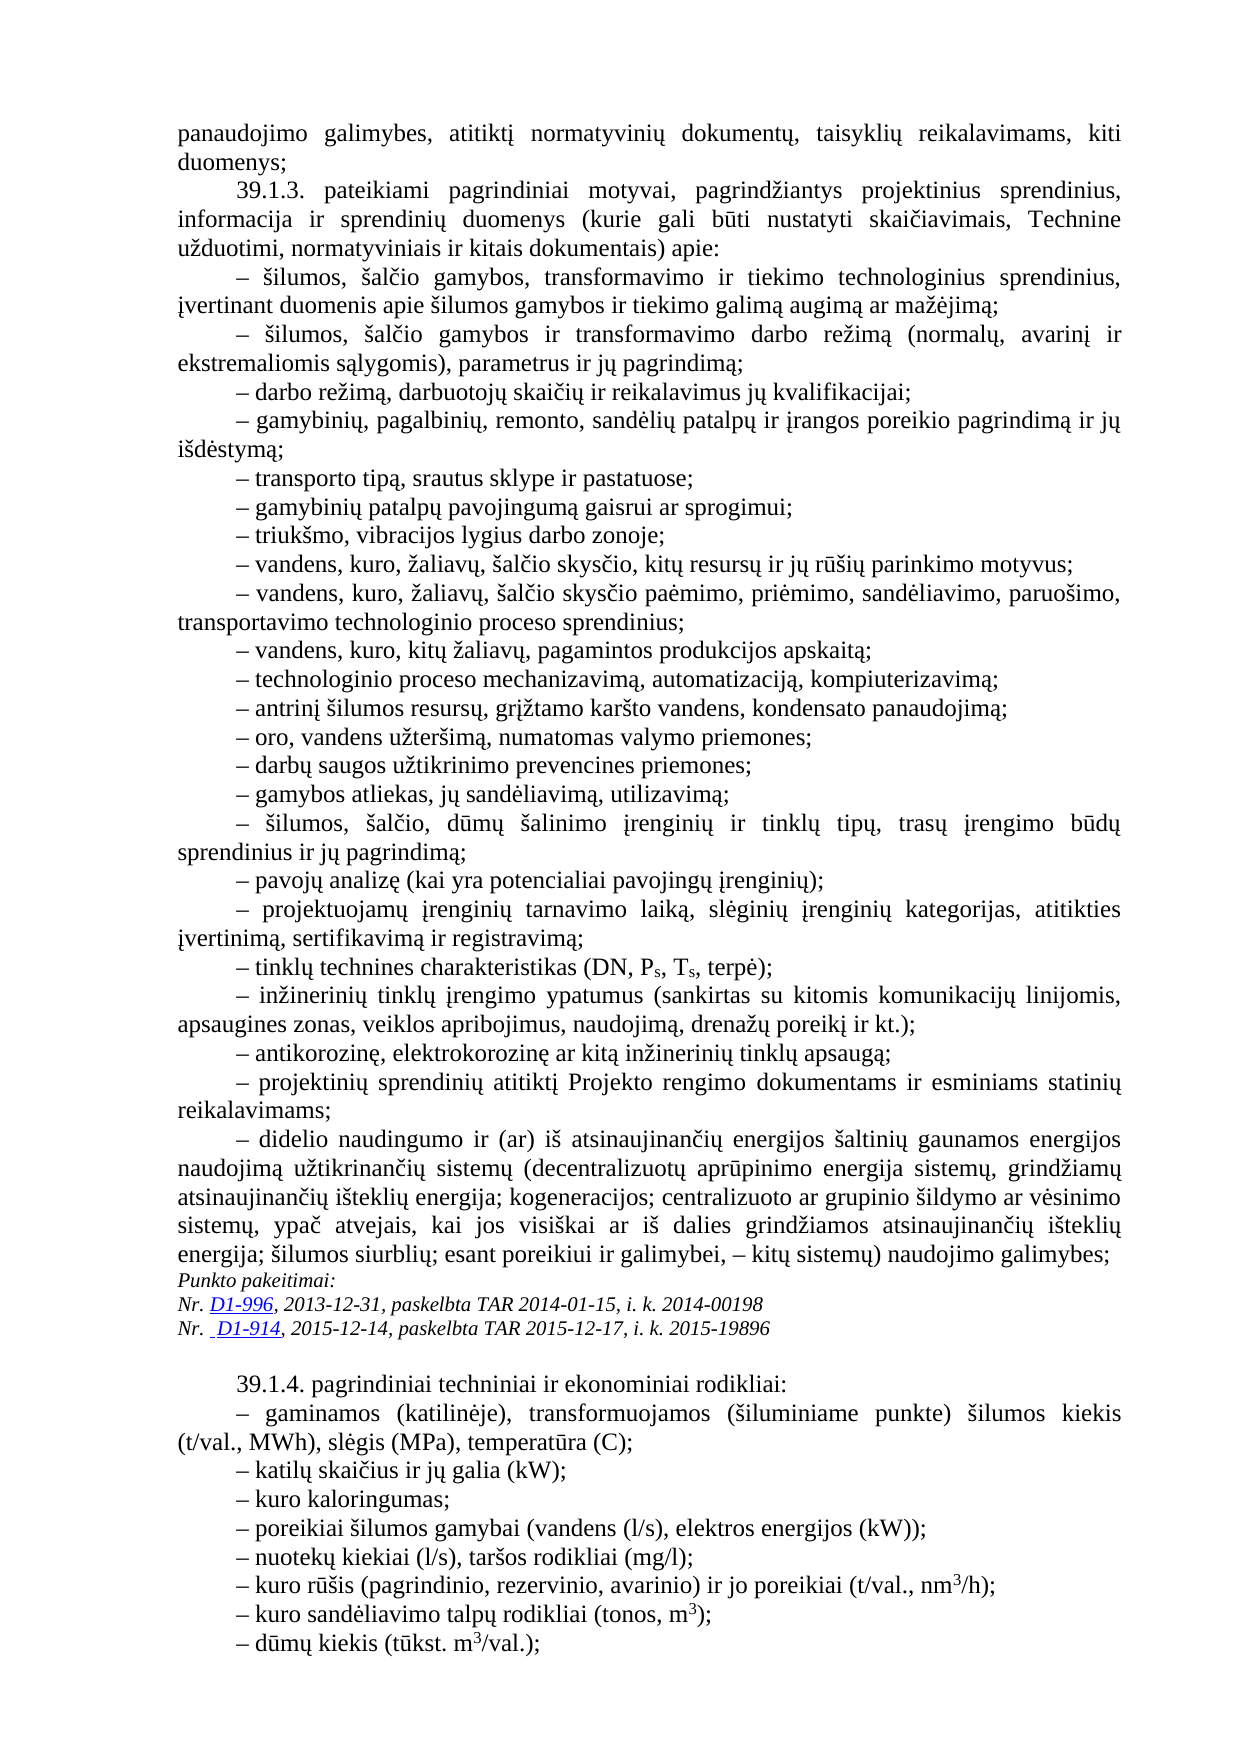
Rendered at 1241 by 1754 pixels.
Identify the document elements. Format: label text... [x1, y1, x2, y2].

text 39.1.4. pagrindiniai techniniai ir ekonominiai rodikliai: [177, 1369, 1122, 1398]
text – projektuojamų įrenginių tarnavimo laiką, slėginių įrenginių kategorijas, atitikties įvertinimą, sertifikavimą ir registravimą; [177, 894, 1122, 952]
text – transporto tipą, srautus sklype ir pastatuose; [177, 463, 1122, 492]
text panaudojimo galimybes, atitiktį normatyvinių dokumentų, taisyklių reikalavimams, kiti duomenys; [177, 118, 1122, 176]
text – šilumos, šalčio gamybos, transformavimo ir tiekimo technologinius sprendinius, įvertinant duomenis apie šilumos gamybos ir tiekimo galimą augimą ar mažėjimą; [177, 262, 1122, 319]
text – gamybinių patalpų pavojingumą gaisrui ar sprogimui; [177, 492, 1122, 521]
text – inžinerinių tinklų įrengimo ypatumus (sankirtas su kitomis komunikacijų linijomis, apsaugines zonas, veiklos apribojimus, naudojimą, drenažų poreikį ir kt.); [177, 981, 1122, 1038]
text – vandens, kuro, žaliavų, šalčio skysčio, kitų resursų ir jų rūšių parinkimo motyvus; [177, 549, 1122, 578]
text – katilų skaičius ir jų galia (kW); [177, 1455, 1122, 1484]
text – kuro rūšis (pagrindinio, rezervinio, avarinio) ir jo poreikiai (t/val., nm3/h); [177, 1570, 1122, 1599]
text – pavojų analizę (kai yra potencialiai pavojingų įrenginių); [177, 866, 1122, 894]
text – didelio naudingumo ir (ar) iš atsinaujinančių energijos šaltinių gaunamos energijos naudojimą užtikrinančių sistemų (decentralizuotų aprūpinimo energija sistemų, grindžiamų atsinaujinančių išteklių energija; kogeneracijos; centralizuoto ar grupinio šildymo ar vėsinimo sistemų, ypač atvejais, kai jos visiškai ar iš dalies grindžiamos atsinaujinančių išteklių energija; šilumos siurblių; esant poreikiui ir galimybei, – kitų sistemų) naudojimo galimybes; [177, 1124, 1122, 1268]
text Nr. D1-914, 2015-12-14, paskelbta TAR 2015-12-17, i. k. 2015-19896 [177, 1316, 1122, 1340]
text Punkto pakeitimai: [177, 1268, 1122, 1292]
text – projektinių sprendinių atitiktį Projekto rengimo dokumentams ir esminiams statinių reikalavimams; [177, 1067, 1122, 1124]
text – gamybinių, pagalbinių, remonto, sandėlių patalpų ir įrangos poreikio pagrindimą ir jų išdėstymą; [177, 406, 1122, 463]
text – technologinio proceso mechanizavimą, automatizaciją, kompiuterizavimą; [177, 664, 1122, 693]
text – antrinį šilumos resursų, grįžtamo karšto vandens, kondensato panaudojimą; [177, 693, 1122, 722]
text – tinklų technines charakteristikas (DN, Ps, Ts, terpė); [177, 952, 1122, 981]
text – oro, vandens užteršimą, numatomas valymo priemones; [236, 722, 1122, 751]
text – kuro sandėliavimo talpų rodikliai (tonos, m3); [177, 1599, 1122, 1628]
text – poreikiai šilumos gamybai (vandens (l/s), elektros energijos (kW)); [177, 1513, 1122, 1542]
text – triukšmo, vibracijos lygius darbo zonoje; [177, 521, 1122, 549]
text – antikorozinę, elektrokorozinę ar kitą inžinerinių tinklų apsaugą; [177, 1038, 1122, 1067]
text – šilumos, šalčio gamybos ir transformavimo darbo režimą (normalų, avarinį ir ekstremaliomis sąlygomis), parametrus ir jų pagrindimą; [177, 319, 1122, 377]
text Nr. D1-996, 2013-12-31, paskelbta TAR 2014-01-15, i. k. 2014-00198 [177, 1292, 1122, 1316]
text – vandens, kuro, žaliavų, šalčio skysčio paėmimo, priėmimo, sandėliavimo, paruošimo, transportavimo technologinio proceso sprendinius; [177, 578, 1122, 636]
text – šilumos, šalčio, dūmų šalinimo įrenginių ir tinklų tipų, trasų įrengimo būdų sprendinius ir jų pagrindimą; [177, 808, 1122, 866]
text – kuro kaloringumas; [177, 1484, 1122, 1513]
text – darbų saugos užtikrinimo prevencines priemones; [177, 751, 1122, 779]
text – vandens, kuro, kitų žaliavų, pagamintos produkcijos apskaitą; [177, 636, 1122, 664]
text – gaminamos (katilinėje), transformuojamos (šiluminiame punkte) šilumos kiekis (t/val., MWh), slėgis (MPa), temperatūra (C); [177, 1398, 1122, 1455]
text – dūmų kiekis (tūkst. m3/val.); [177, 1628, 1122, 1657]
text 39.1.3. pateikiami pagrindiniai motyvai, pagrindžiantys projektinius sprendinius, informacija ir sprendinių duomenys (kurie gali būti nustatyti skaičiavimais, Technine užduotimi, normatyviniais ir kitais dokumentais) apie: [177, 176, 1122, 262]
text – darbo režimą, darbuotojų skaičių ir reikalavimus jų kvalifikacijai; [177, 377, 1122, 406]
text – gamybos atliekas, jų sandėliavimą, utilizavimą; [177, 779, 1122, 808]
text – nuotekų kiekiai (l/s), taršos rodikliai (mg/l); [177, 1542, 1122, 1570]
